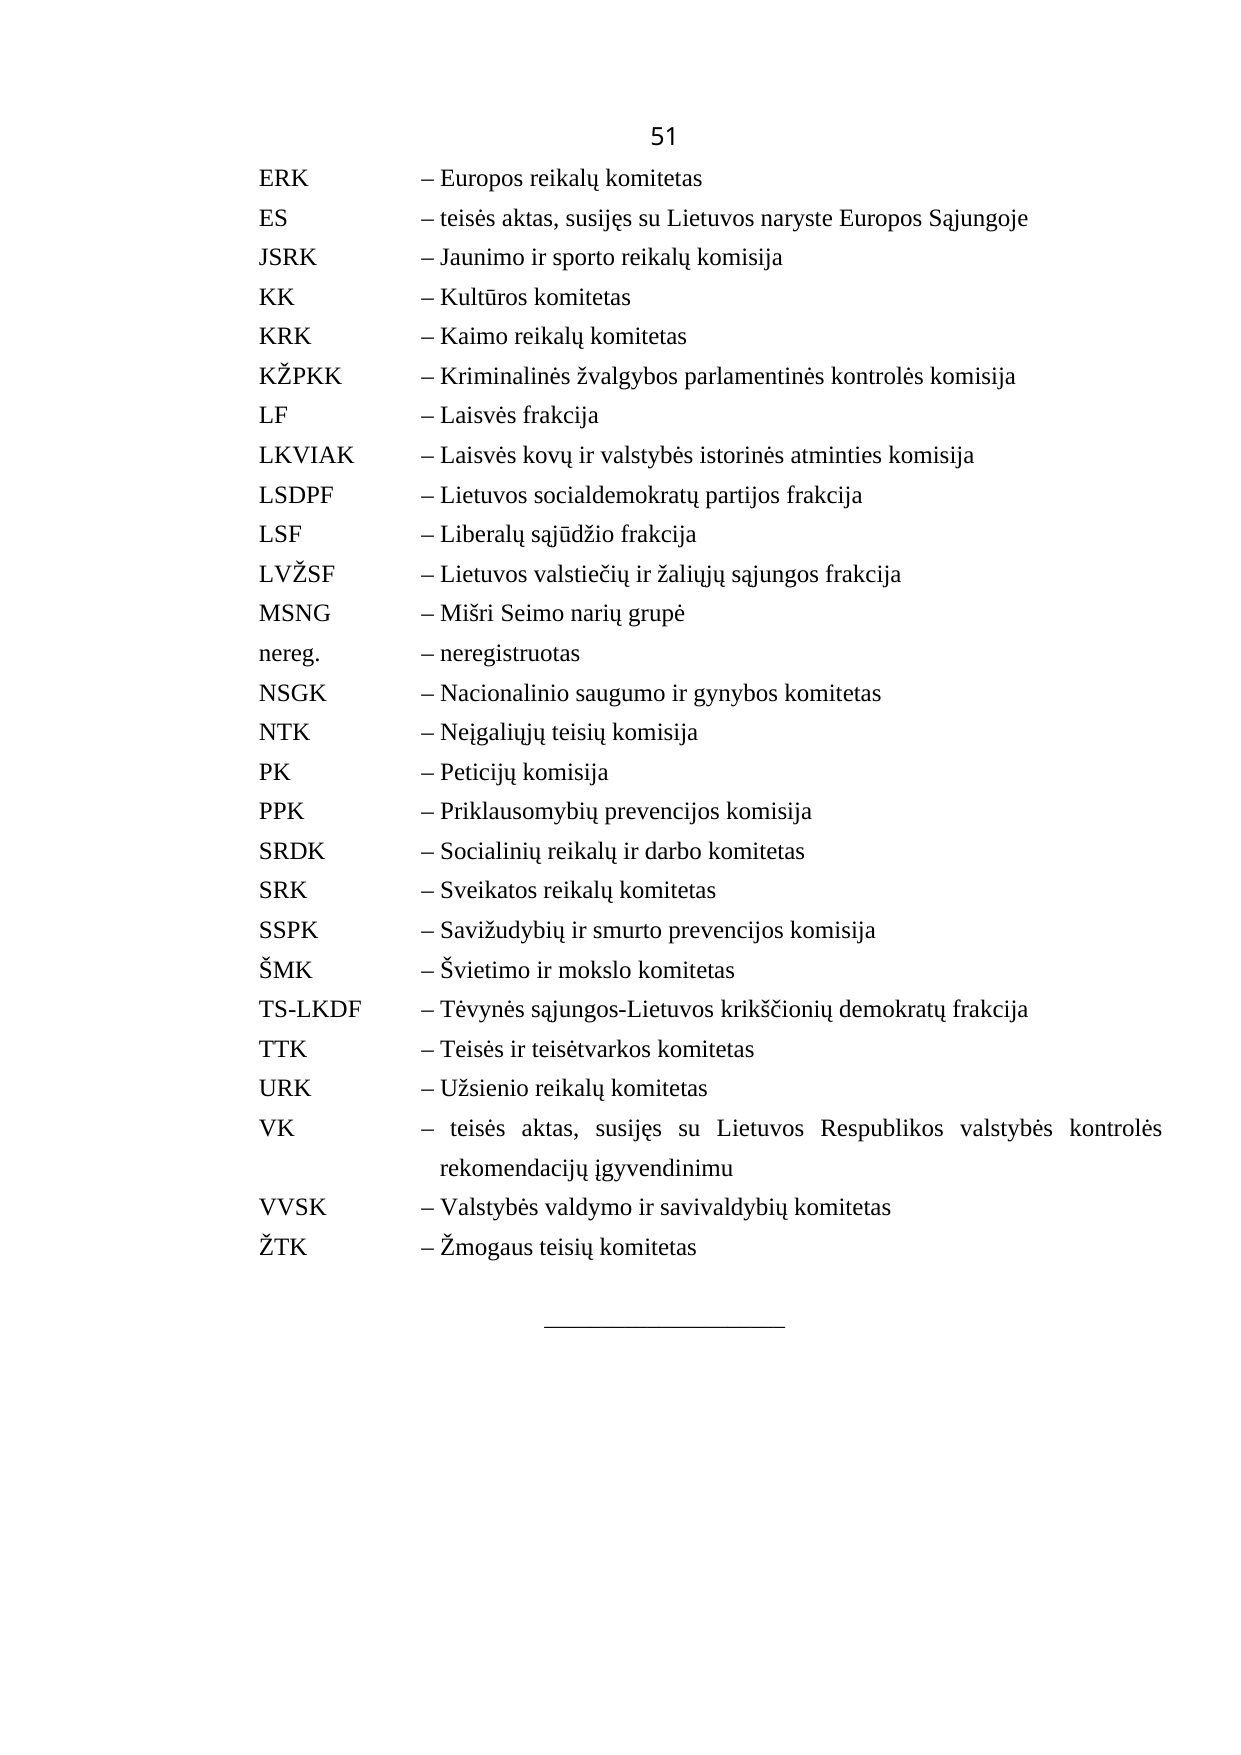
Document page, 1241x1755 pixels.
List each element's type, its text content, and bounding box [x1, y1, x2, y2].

table_cell LSF [248, 509, 410, 548]
table_cell KŽPKK [248, 350, 410, 390]
table_cell JSRK [248, 231, 410, 271]
table_cell TS-LKDF [248, 984, 410, 1023]
table_cell – Tėvynės sąjungos-Lietuvos krikščionių demokratų frakcija [410, 984, 1174, 1023]
table_cell VK [248, 1102, 410, 1181]
table_cell LVŽSF [248, 548, 410, 588]
table_cell – Savižudybių ir smurto prevencijos komisija [410, 904, 1174, 944]
table_cell URK [248, 1063, 410, 1102]
table_cell – Liberalų sąjūdžio frakcija [410, 509, 1174, 548]
table_cell ES [248, 192, 410, 231]
table_cell – Jaunimo ir sporto reikalų komisija [410, 231, 1174, 271]
table_cell – Mišri Seimo narių grupė [410, 588, 1174, 627]
table_cell ŽTK [248, 1221, 410, 1261]
table_cell – teisės aktas, susijęs su Lietuvos Respublikos valstybės kontrolės rekomendacijų įgyvendinimu [410, 1102, 1174, 1181]
table_cell ŠMK [248, 944, 410, 983]
table_cell – Valstybės valdymo ir savivaldybių komitetas [410, 1181, 1174, 1221]
text _____________________ [177, 1304, 1152, 1330]
table_cell – Europos reikalų komitetas [410, 152, 1174, 192]
table_cell MSNG [248, 588, 410, 627]
table_cell SSPK [248, 904, 410, 944]
table_cell – neregistruotas [410, 627, 1174, 667]
table_cell – Priklausomybių prevencijos komisija [410, 786, 1174, 825]
table_cell – Kriminalinės žvalgybos parlamentinės kontrolės komisija [410, 350, 1174, 390]
table_cell – teisės aktas, susijęs su Lietuvos naryste Europos Sąjungoje [410, 192, 1174, 231]
table_cell KK [248, 271, 410, 311]
table_cell LSDPF [248, 469, 410, 508]
table_cell TTK [248, 1023, 410, 1063]
table_cell – Laisvės kovų ir valstybės istorinės atminties komisija [410, 429, 1174, 469]
table_cell KRK [248, 311, 410, 350]
table_cell nereg. [248, 627, 410, 667]
table_cell LF [248, 390, 410, 429]
table_cell – Kaimo reikalų komitetas [410, 311, 1174, 350]
table_cell NSGK [248, 667, 410, 706]
table_cell SRDK [248, 825, 410, 865]
table_cell – Nacionalinio saugumo ir gynybos komitetas [410, 667, 1174, 706]
table_cell SRK [248, 865, 410, 904]
table_cell ERK [248, 152, 410, 192]
table_cell – Kultūros komitetas [410, 271, 1174, 311]
table_cell – Užsienio reikalų komitetas [410, 1063, 1174, 1102]
table_cell – Sveikatos reikalų komitetas [410, 865, 1174, 904]
table_cell PK [248, 746, 410, 786]
table_cell NTK [248, 706, 410, 746]
table_cell – Socialinių reikalų ir darbo komitetas [410, 825, 1174, 865]
table_cell PPK [248, 786, 410, 825]
table_cell – Teisės ir teisėtvarkos komitetas [410, 1023, 1174, 1063]
table_cell LKVIAK [248, 429, 410, 469]
table_cell – Lietuvos socialdemokratų partijos frakcija [410, 469, 1174, 508]
table_cell VVSK [248, 1181, 410, 1221]
table_cell – Lietuvos valstiečių ir žaliųjų sąjungos frakcija [410, 548, 1174, 588]
table_cell – Neįgaliųjų teisių komisija [410, 706, 1174, 746]
table_cell – Žmogaus teisių komitetas [410, 1221, 1174, 1261]
table_cell – Laisvės frakcija [410, 390, 1174, 429]
table_cell – Švietimo ir mokslo komitetas [410, 944, 1174, 983]
table_cell – Peticijų komisija [410, 746, 1174, 786]
